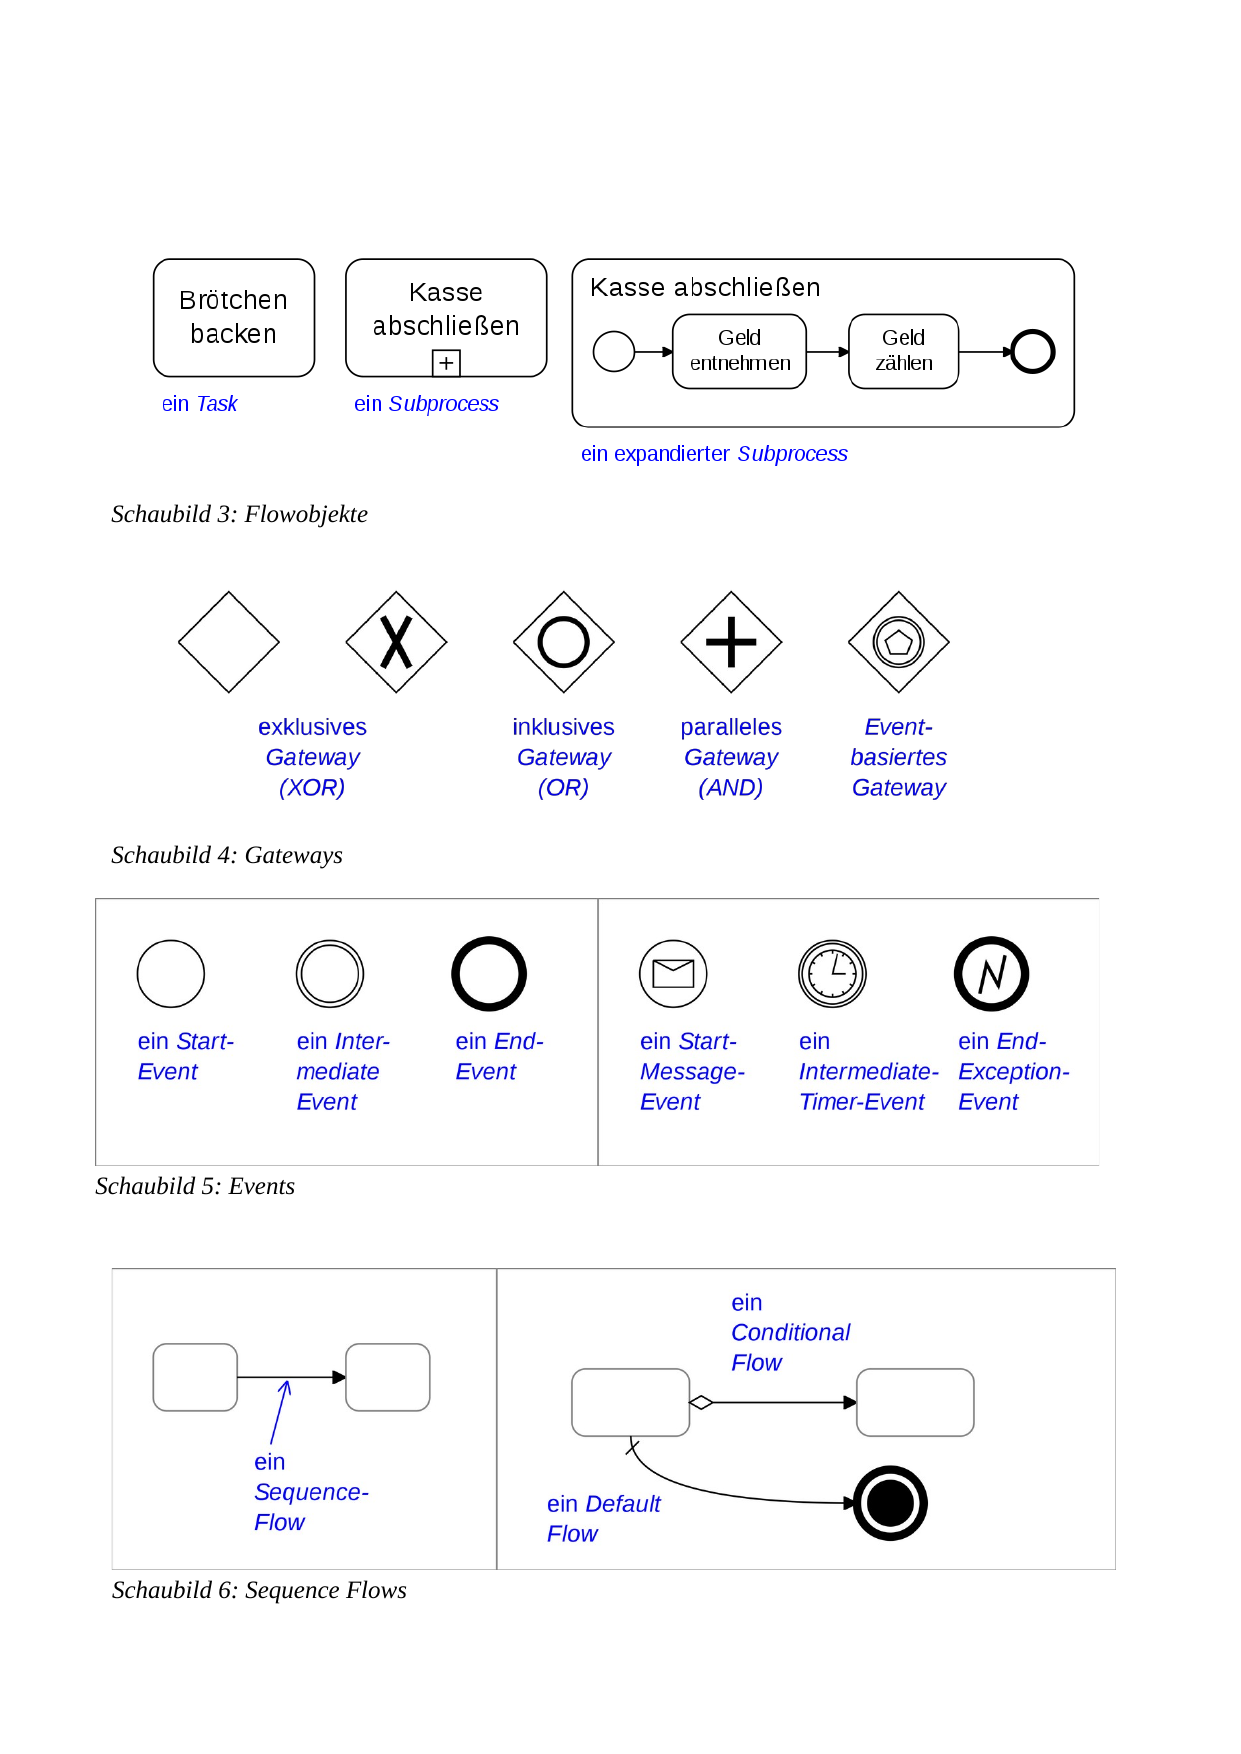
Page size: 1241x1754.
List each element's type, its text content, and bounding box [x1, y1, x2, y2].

picture [111, 1268, 1116, 1570]
text Schaubild 6: Sequence Flows [112, 1570, 1116, 1604]
picture [95, 898, 1100, 1166]
picture [111, 566, 1115, 835]
text Schaubild 4: Gateways [111, 835, 1115, 869]
text Schaubild 3: Flowobjekte [111, 494, 1115, 528]
text Schaubild 5: Events [95, 1166, 1099, 1200]
picture [111, 226, 1115, 494]
